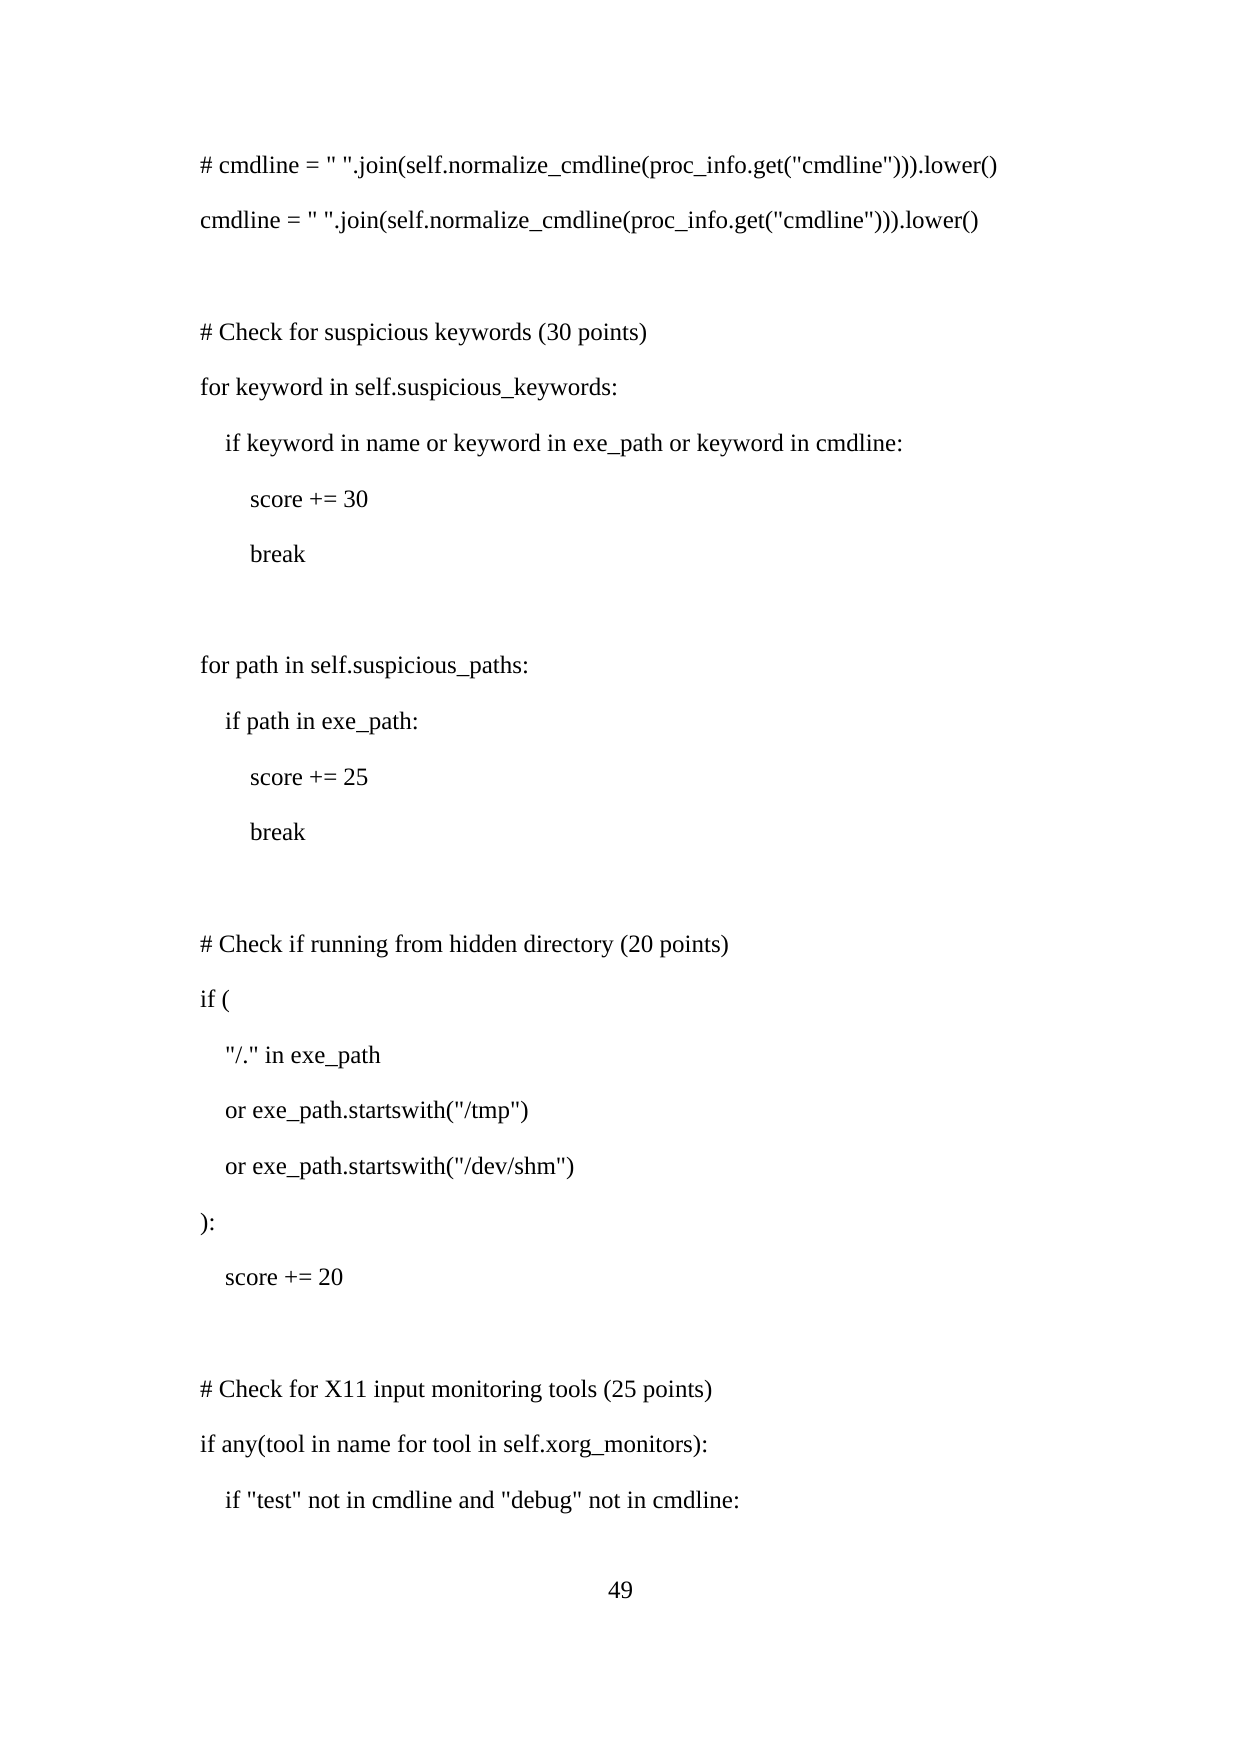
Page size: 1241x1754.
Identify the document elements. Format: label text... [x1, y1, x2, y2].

text or exe_path.startswith("/tmp") [150, 1096, 1091, 1124]
text if path in exe_path: [150, 706, 1091, 735]
text score += 30 [150, 484, 1091, 512]
text cmdline = " ".join(self.normalize_cmdline(proc_info.get("cmdline"))).lower() [150, 206, 1091, 234]
text # cmdline = " ".join(self.normalize_cmdline(proc_info.get("cmdline"))).lower() [150, 150, 1091, 179]
text # Check for suspicious keywords (30 points) [150, 317, 1091, 346]
text ): [150, 1207, 1091, 1236]
text if any(tool in name for tool in self.xorg_monitors): [150, 1429, 1091, 1458]
text "/." in exe_path [150, 1040, 1091, 1069]
text break [150, 539, 1091, 568]
text for keyword in self.suspicious_keywords: [150, 372, 1091, 401]
text # Check if running from hidden directory (20 points) [150, 929, 1091, 957]
text or exe_path.startswith("/dev/shm") [150, 1151, 1091, 1180]
text if "test" not in cmdline and "debug" not in cmdline: [150, 1485, 1091, 1514]
text # Check for X11 input monitoring tools (25 points) [150, 1374, 1091, 1402]
text if keyword in name or keyword in exe_path or keyword in cmdline: [150, 428, 1091, 457]
text break [150, 817, 1091, 846]
text score += 20 [150, 1262, 1091, 1291]
text for path in self.suspicious_paths: [150, 651, 1091, 679]
text score += 25 [150, 762, 1091, 791]
text if ( [150, 984, 1091, 1013]
